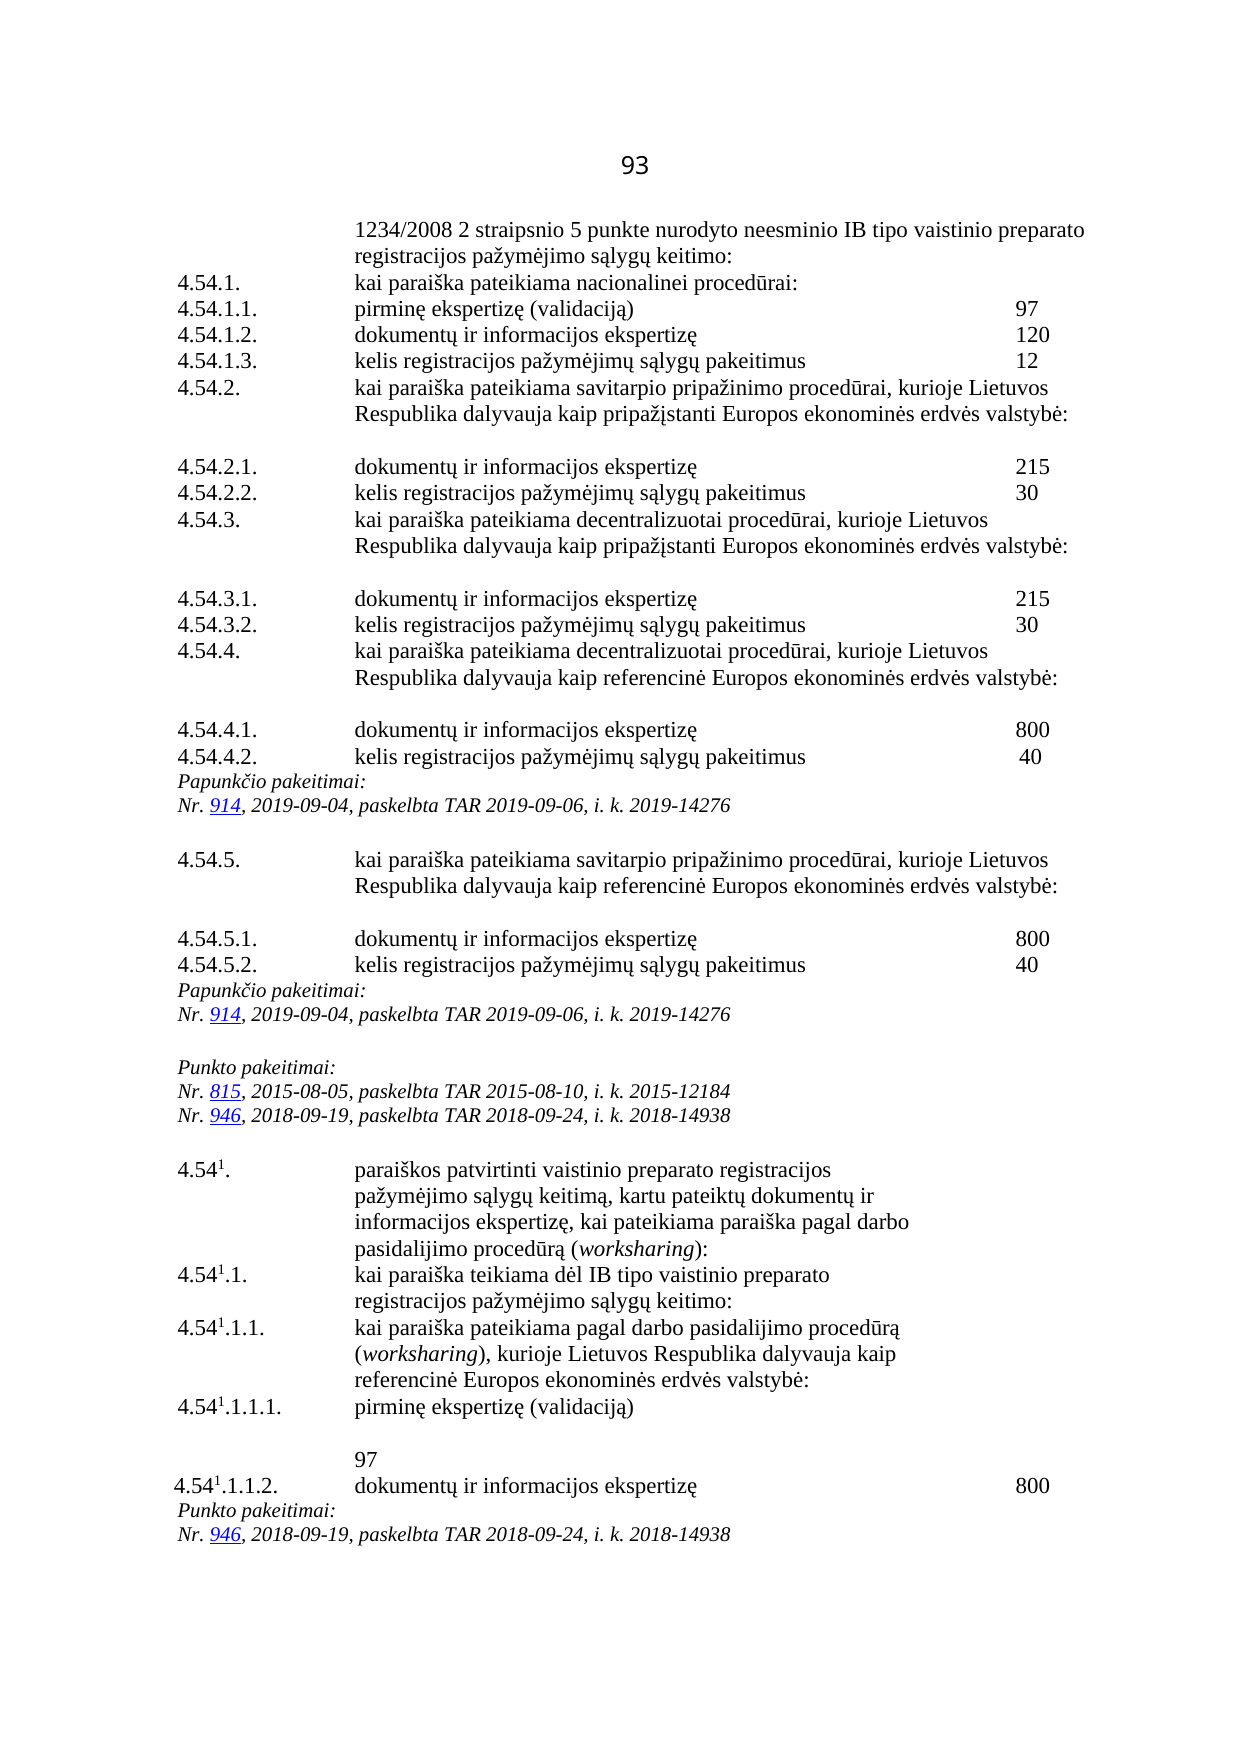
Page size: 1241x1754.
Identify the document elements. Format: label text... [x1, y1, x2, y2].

text Punkto pakeitimai: [177, 1498, 1093, 1522]
text 4.54.3.2. kelis registracijos pažymėjimų sąlygų pakeitimus 30 [177, 611, 1093, 637]
text 4.54.3.1. dokumentų ir informacijos ekspertizę 215 [177, 585, 1093, 611]
text Nr. 914, 2019-09-04, paskelbta TAR 2019-09-06, i. k. 2019-14276 [177, 1002, 1093, 1026]
text registracijos pažymėjimo sąlygų keitimo: [354, 1287, 945, 1314]
text 4.54.1.2. dokumentų ir informacijos ekspertizę 120 [177, 321, 1093, 348]
text 4.54.3. kai paraiška pateikiama decentralizuotai procedūrai, kurioje Lietuvos Respublika dalyvauja kaip pripažįstanti Europos ekonominės erdvės valstybė: [177, 506, 1093, 585]
text 4.541.1.1.1. pirminę ekspertizę (validaciją) 97 [177, 1393, 945, 1472]
text Nr. 946, 2018-09-19, paskelbta TAR 2018-09-24, i. k. 2018-14938 [177, 1103, 1093, 1127]
text Papunkčio pakeitimai: [177, 978, 1093, 1002]
text pasidalijimo procedūrą (worksharing): [354, 1235, 945, 1261]
text 4.541.1. kai paraiška teikiama dėl IB tipo vaistinio preparato [177, 1261, 945, 1287]
text 4.541.1.1.2. dokumentų ir informacijos ekspertizę 800 [174, 1472, 1093, 1498]
text 4.54.1. kai paraiška pateikiama nacionalinei procedūrai: [177, 268, 1093, 295]
text 4.54.2.2. kelis registracijos pažymėjimų sąlygų pakeitimus 30 [177, 479, 1093, 506]
text Nr. 946, 2018-09-19, paskelbta TAR 2018-09-24, i. k. 2018-14938 [177, 1522, 1093, 1546]
text 4.54.5. kai paraiška pateikiama savitarpio pripažinimo procedūrai, kurioje Lietuvos Respublika dalyvauja kaip referencinė Europos ekonominės erdvės valstybė: [177, 846, 1093, 925]
text 4.54.5.2. kelis registracijos pažymėjimų sąlygų pakeitimus 40 [177, 952, 1093, 978]
text 4.54.4.1. dokumentų ir informacijos ekspertizę 800 [177, 717, 1093, 743]
text Papunkčio pakeitimai: [177, 769, 1093, 793]
text 4.54.1.3. kelis registracijos pažymėjimų sąlygų pakeitimus 12 [177, 348, 1093, 374]
text informacijos ekspertizę, kai pateikiama paraiška pagal darbo [354, 1208, 945, 1235]
text Punkto pakeitimai: [177, 1055, 1093, 1079]
text 4.54.4.2. kelis registracijos pažymėjimų sąlygų pakeitimus 40 [177, 743, 1093, 769]
text 4.54.2. kai paraiška pateikiama savitarpio pripažinimo procedūrai, kurioje Lietuvos Respublika dalyvauja kaip pripažįstanti Europos ekonominės erdvės valstybė: [177, 374, 1093, 453]
text 4.541.1.1. kai paraiška pateikiama pagal darbo pasidalijimo procedūrą [177, 1314, 945, 1340]
text referencinė Europos ekonominės erdvės valstybė: [354, 1367, 945, 1393]
text Nr. 815, 2015-08-05, paskelbta TAR 2015-08-10, i. k. 2015-12184 [177, 1079, 1093, 1103]
text (worksharing), kurioje Lietuvos Respublika dalyvauja kaip [354, 1340, 945, 1367]
text Nr. 914, 2019-09-04, paskelbta TAR 2019-09-06, i. k. 2019-14276 [177, 793, 1093, 817]
text 1234/2008 2 straipsnio 5 punkte nurodyto neesminio IB tipo vaistinio preparato registracijos pažymėjimo sąlygų keitimo: [177, 216, 1093, 268]
text 4.54.5.1. dokumentų ir informacijos ekspertizę 800 [177, 925, 1093, 952]
text 4.54.4. kai paraiška pateikiama decentralizuotai procedūrai, kurioje Lietuvos Respublika dalyvauja kaip referencinė Europos ekonominės erdvės valstybė: [177, 637, 1093, 717]
text 4.54.2.1. dokumentų ir informacijos ekspertizę 215 [177, 453, 1093, 479]
text 4.54.1.1. pirminę ekspertizę (validaciją) 97 [177, 295, 1093, 321]
text pažymėjimo sąlygų keitimą, kartu pateiktų dokumentų ir [354, 1182, 945, 1208]
text 4.541. paraiškos patvirtinti vaistinio preparato registracijos [177, 1156, 945, 1182]
